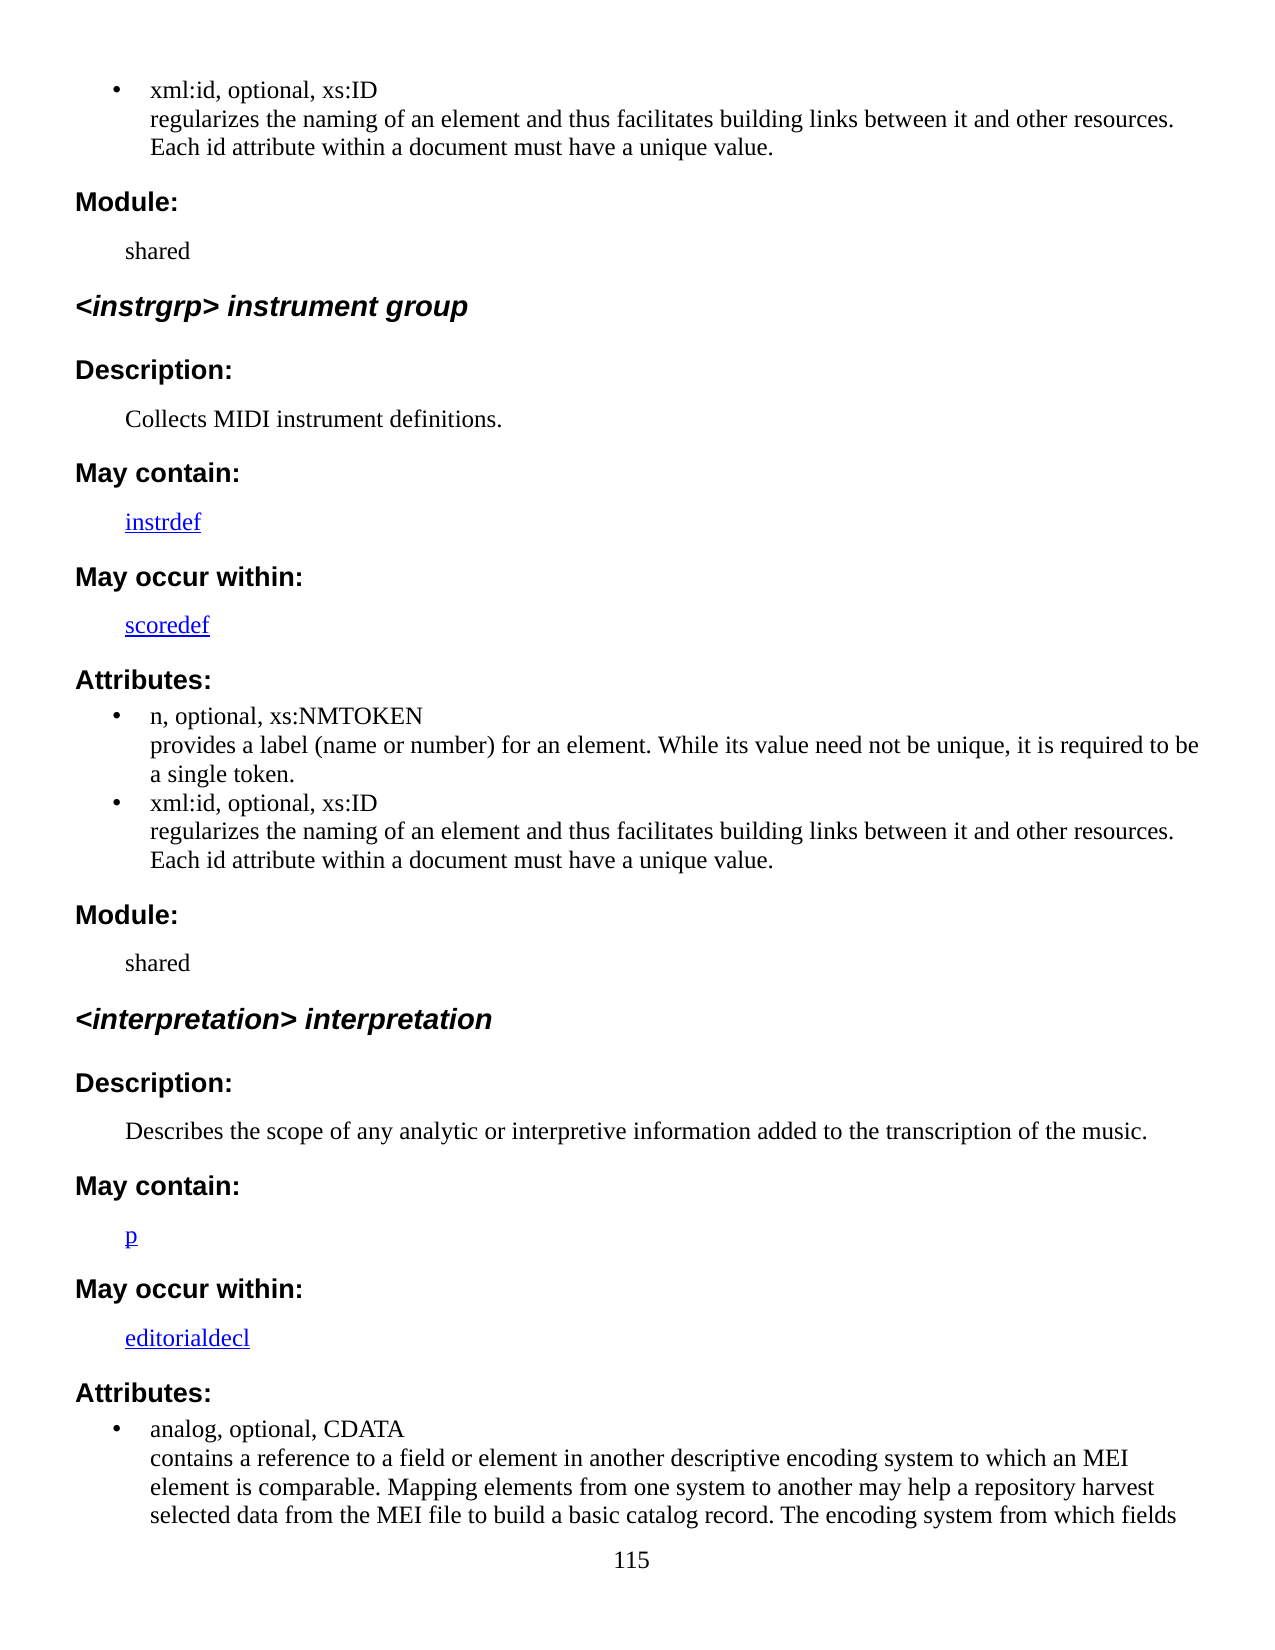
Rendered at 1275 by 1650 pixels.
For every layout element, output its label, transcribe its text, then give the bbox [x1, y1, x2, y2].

subtitle Description: [75, 1067, 1200, 1098]
subtitle <interpretation> interpretation [75, 1002, 1200, 1036]
list analog, optional, CDATA contains a reference to a field or element in another descriptive encoding system to which an MEI element is comparable. Mapping elements from one system to another may help a repository harvest selected data from the MEI file to build a basic catalog record. The encoding system from which fields [112, 1414, 1200, 1529]
text shared [75, 948, 1200, 977]
subtitle May occur within: [75, 1273, 1200, 1305]
subtitle Module: [75, 186, 1200, 217]
subtitle Attributes: [75, 1377, 1200, 1408]
subtitle May contain: [75, 457, 1200, 489]
text editorialdecl [75, 1323, 1200, 1352]
text Collects MIDI instrument definitions. [75, 404, 1200, 432]
subtitle Attributes: [75, 664, 1200, 695]
list xml:id, optional, xs:ID regularizes the naming of an element and thus facilitates building links between it and other resources. Each id attribute within a document must have a unique value. [112, 75, 1200, 161]
text scoredef [75, 610, 1200, 639]
subtitle <instrgrp> instrument group [75, 289, 1200, 323]
subtitle Module: [75, 899, 1200, 930]
subtitle Description: [75, 354, 1200, 386]
list n, optional, xs:NMTOKEN provides a label (name or number) for an element. While its value need not be unique, it is required to be a single token. [112, 701, 1200, 788]
subtitle May occur within: [75, 561, 1200, 592]
text Describes the scope of any analytic or interpretive information added to the transcription of the music. [75, 1116, 1200, 1145]
text shared [75, 236, 1200, 264]
text instrdef [75, 507, 1200, 536]
list xml:id, optional, xs:ID regularizes the naming of an element and thus facilitates building links between it and other resources. Each id attribute within a document must have a unique value. [112, 788, 1200, 874]
subtitle May contain: [75, 1170, 1200, 1201]
text p [75, 1220, 1200, 1248]
